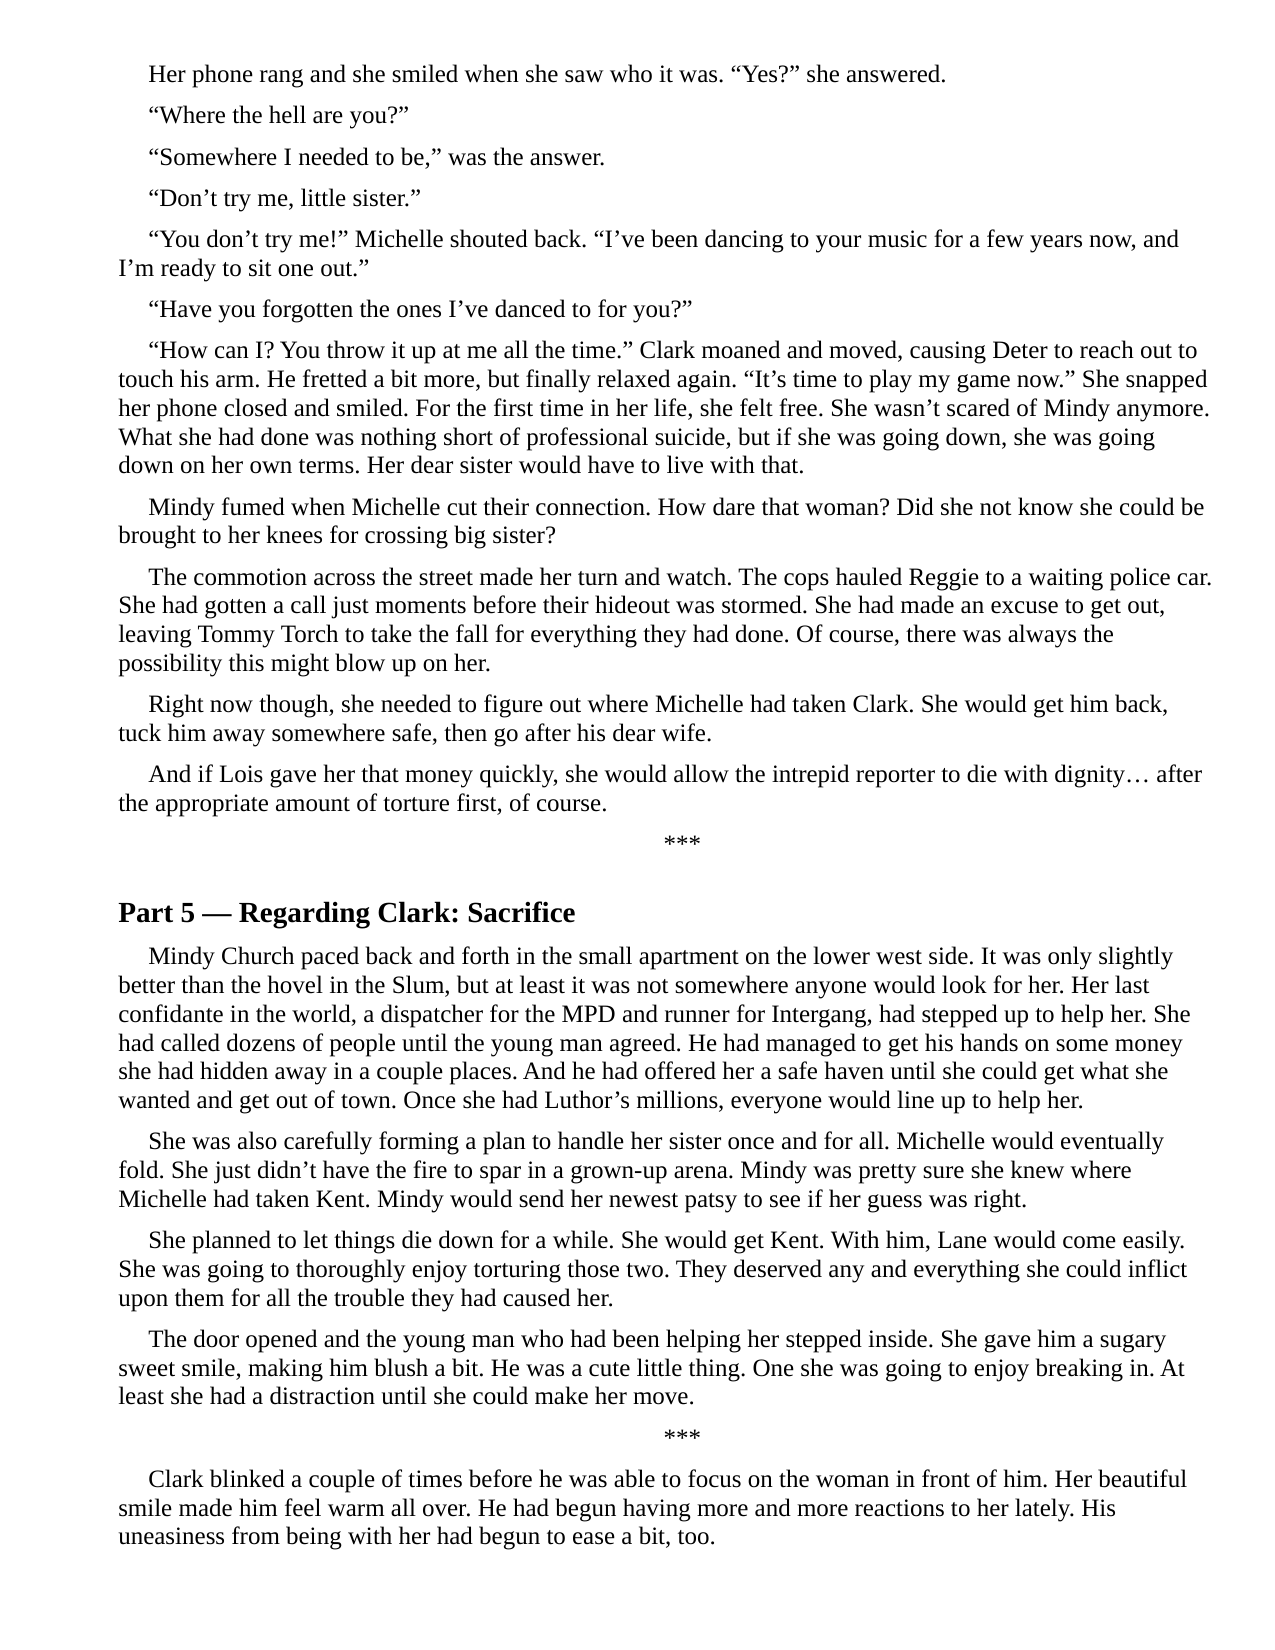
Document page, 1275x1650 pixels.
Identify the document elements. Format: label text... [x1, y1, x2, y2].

text “Have you forgotten the ones I’ve danced to for you?” [118, 294, 1216, 323]
text *** [118, 1423, 1216, 1451]
text Mindy fumed when Michelle cut their connection. How dare that woman? Did she not know she could be brought to her knees for crossing big sister? [118, 492, 1216, 549]
text Mindy Church paced back and forth in the small apartment on the lower west side. It was only slightly better than the hovel in the Slum, but at least it was not somewhere anyone would look for her. Her last confidante in the world, a dispatcher for the MPD and runner for Intergang, had stepped up to help her. She had called dozens of people until the young man agreed. He had managed to get his hands on some money she had hidden away in a couple places. And he had offered her a safe haven until she could get what she wanted and get out of town. Once she had Luthor’s millions, everyone would line up to help her. [118, 941, 1216, 1114]
text “You don’t try me!” Michelle shouted back. “I’ve been dancing to your music for a few years now, and I’m ready to sit one out.” [118, 224, 1216, 282]
text “How can I? You throw it up at me all the time.” Clark moaned and moved, causing Deter to reach out to touch his arm. He fretted a bit more, but finally relaxed again. “It’s time to play my game now.” She snapped her phone closed and smiled. For the first time in her life, she felt free. She wasn’t scared of Mindy anymore. What she had done was nothing short of professional suicide, but if she was going down, she was going down on her own terms. Her dear sister would have to live with that. [118, 335, 1216, 479]
text The door opened and the young man who had been helping her stepped inside. She gave him a sugary sweet smile, making him blush a bit. He was a cute little thing. One she was going to enjoy breaking in. At least she had a distraction until she could make her move. [118, 1324, 1216, 1410]
text Clark blinked a couple of times before he was able to focus on the woman in front of him. Her beautiful smile made him feel warm all over. He had begun having more and more reactions to her lately. His uneasiness from being with her had begun to ease a bit, too. [118, 1464, 1216, 1550]
text Her phone rang and she smiled when she saw who it was. “Yes?” she answered. [118, 59, 1216, 88]
text She planned to let things die down for a while. She would get Kent. With him, Lane would come easily. She was going to thoroughly enjoy torturing those two. They deserved any and everything she could inflict upon them for all the trouble they had caused her. [118, 1225, 1216, 1311]
text “Don’t try me, little sister.” [118, 183, 1216, 212]
text And if Lois gave her that money quickly, she would allow the intrepid reporter to die with dignity… after the appropriate amount of torture first, of course. [118, 759, 1216, 817]
subtitle Part 5 — Regarding Clark: Sacrifice [118, 895, 1216, 929]
text She was also carefully forming a plan to handle her sister once and for all. Michelle would eventually fold. She just didn’t have the fire to spar in a grown-up arena. Mindy was pretty sure she knew where Michelle had taken Kent. Mindy would send her newest patsy to see if her guess was right. [118, 1126, 1216, 1213]
text “Where the hell are you?” [118, 100, 1216, 129]
text “Somewhere I needed to be,” was the answer. [118, 142, 1216, 170]
text The commotion across the street made her turn and watch. The cops hauled Reggie to a waiting police car. She had gotten a call just moments before their hideout was stormed. She had made an excuse to get out, leaving Tommy Torch to take the fall for everything they had done. Of course, there was always the possibility this might blow up on her. [118, 562, 1216, 677]
text Right now though, she needed to figure out where Michelle had taken Clark. She would get him back, tuck him away somewhere safe, then go after his dear wife. [118, 689, 1216, 747]
text *** [118, 829, 1216, 858]
